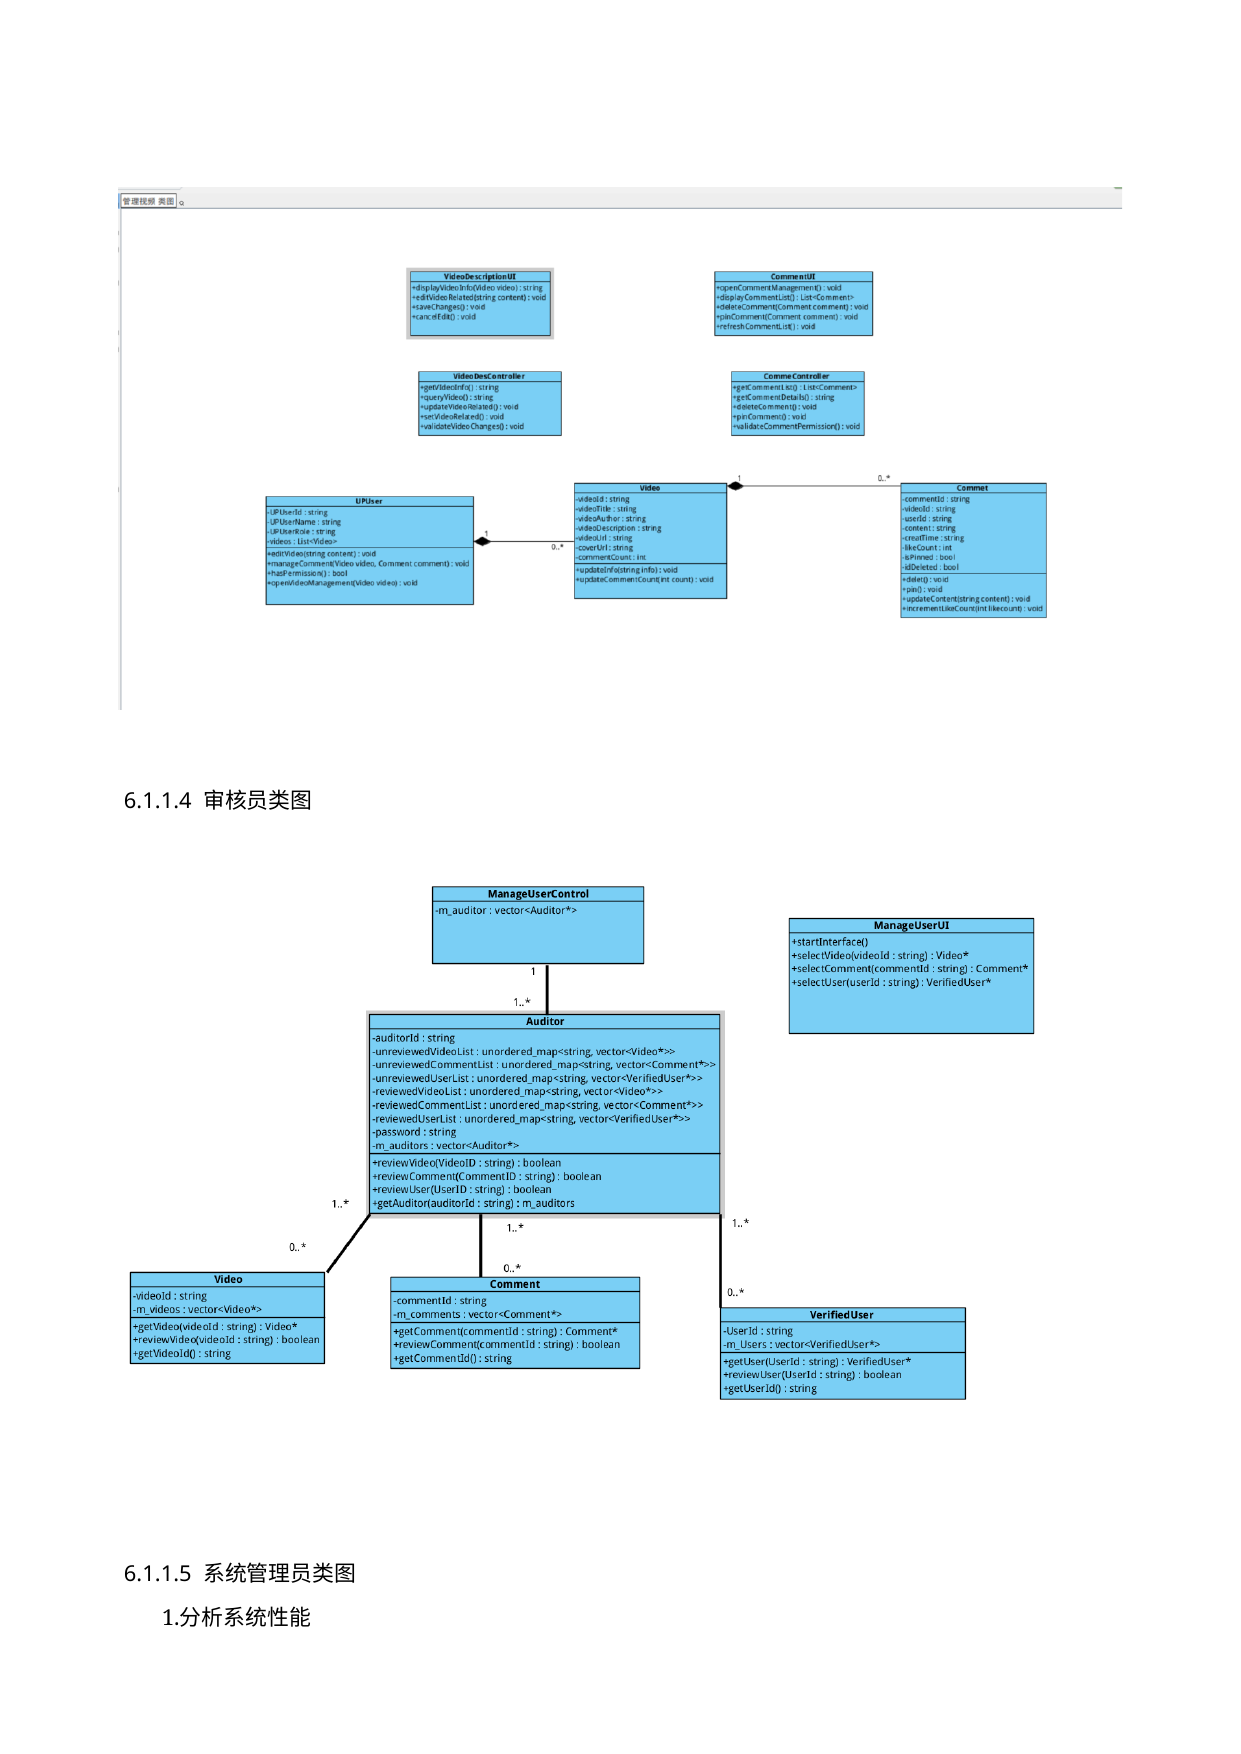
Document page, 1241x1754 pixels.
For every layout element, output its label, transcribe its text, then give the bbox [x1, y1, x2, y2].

subtitle 审核员类图 [118, 783, 1122, 815]
text 1.分析系统性能 [118, 1600, 1122, 1632]
picture [118, 869, 1123, 1415]
picture [118, 187, 1123, 710]
subtitle 系统管理员类图 [118, 1556, 1122, 1587]
